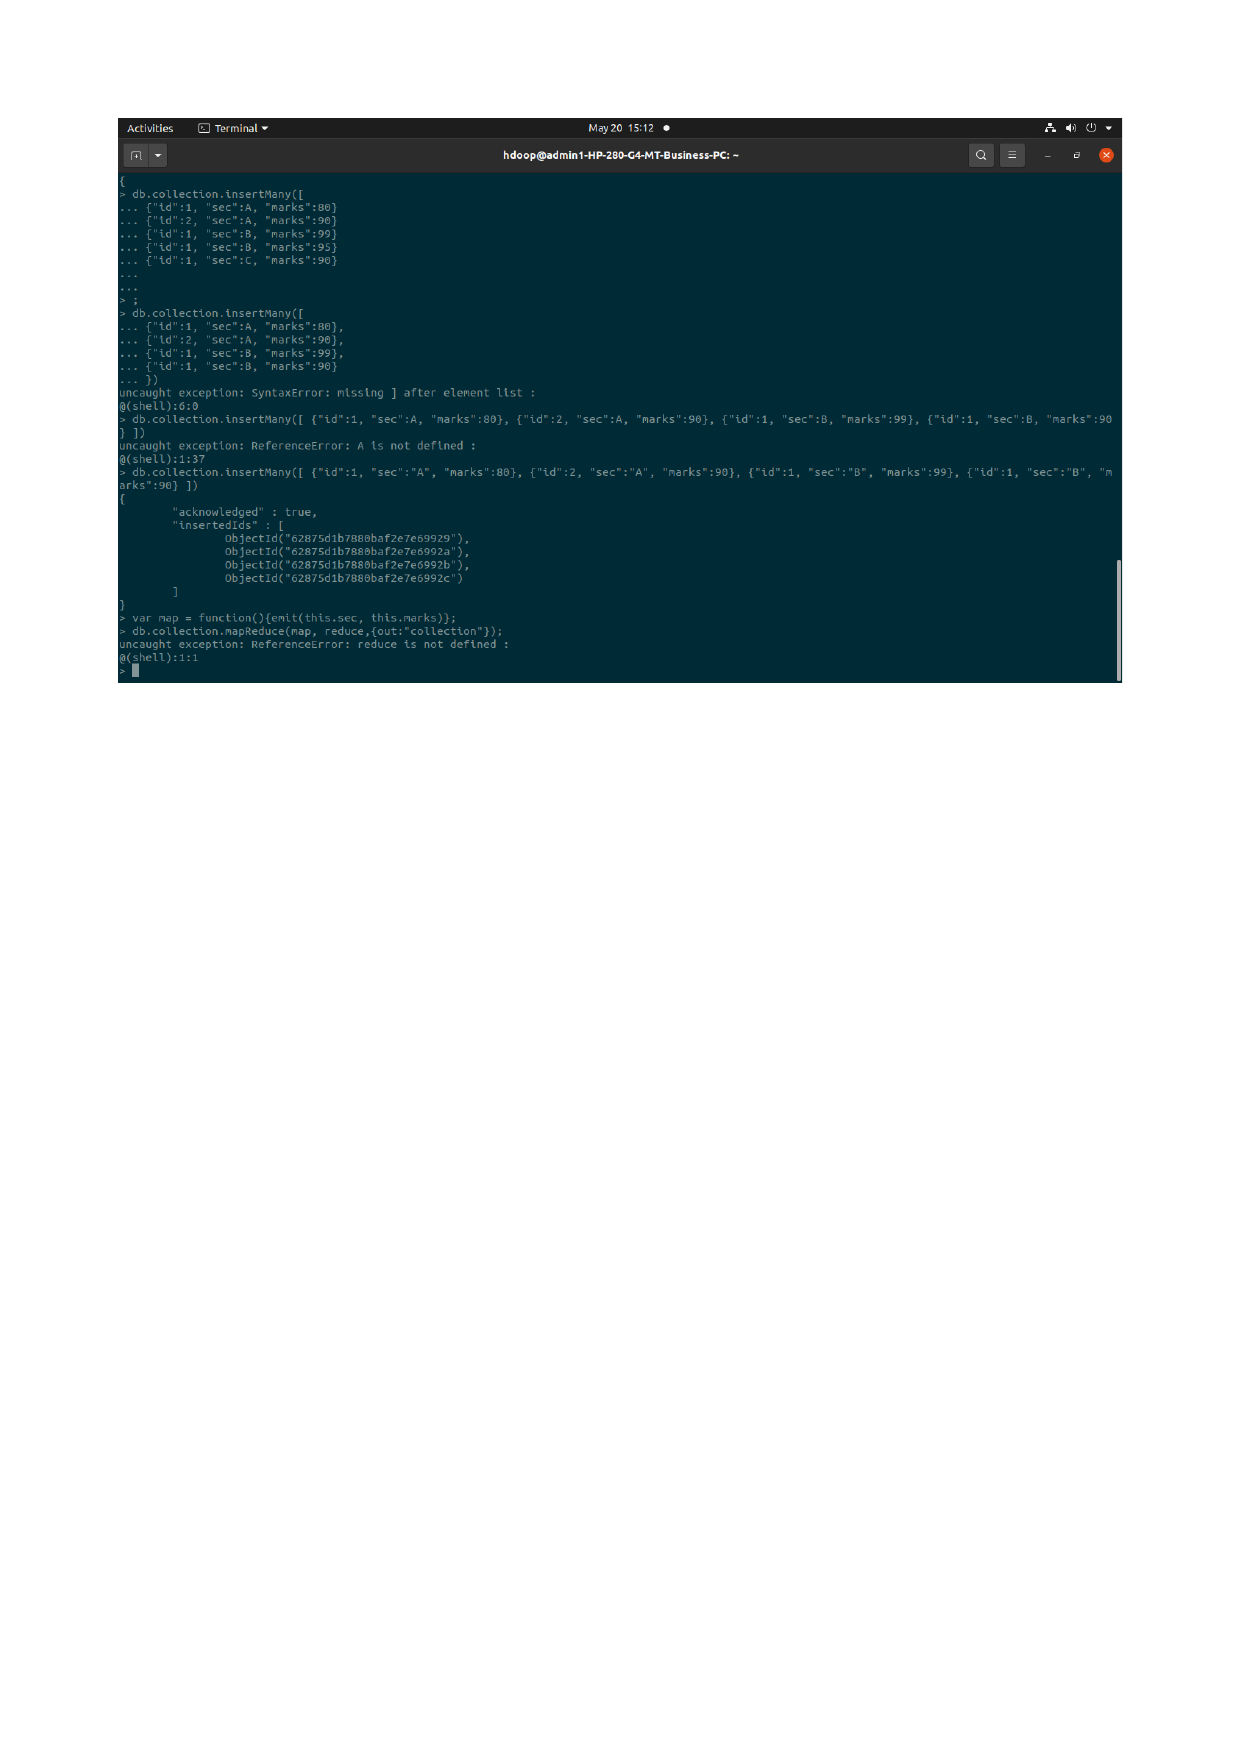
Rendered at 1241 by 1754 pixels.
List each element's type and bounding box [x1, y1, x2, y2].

picture [366, 548, 373, 554]
picture [366, 562, 373, 568]
picture [120, 403, 125, 411]
picture [118, 118, 1123, 172]
picture [133, 664, 138, 676]
picture [120, 456, 125, 464]
